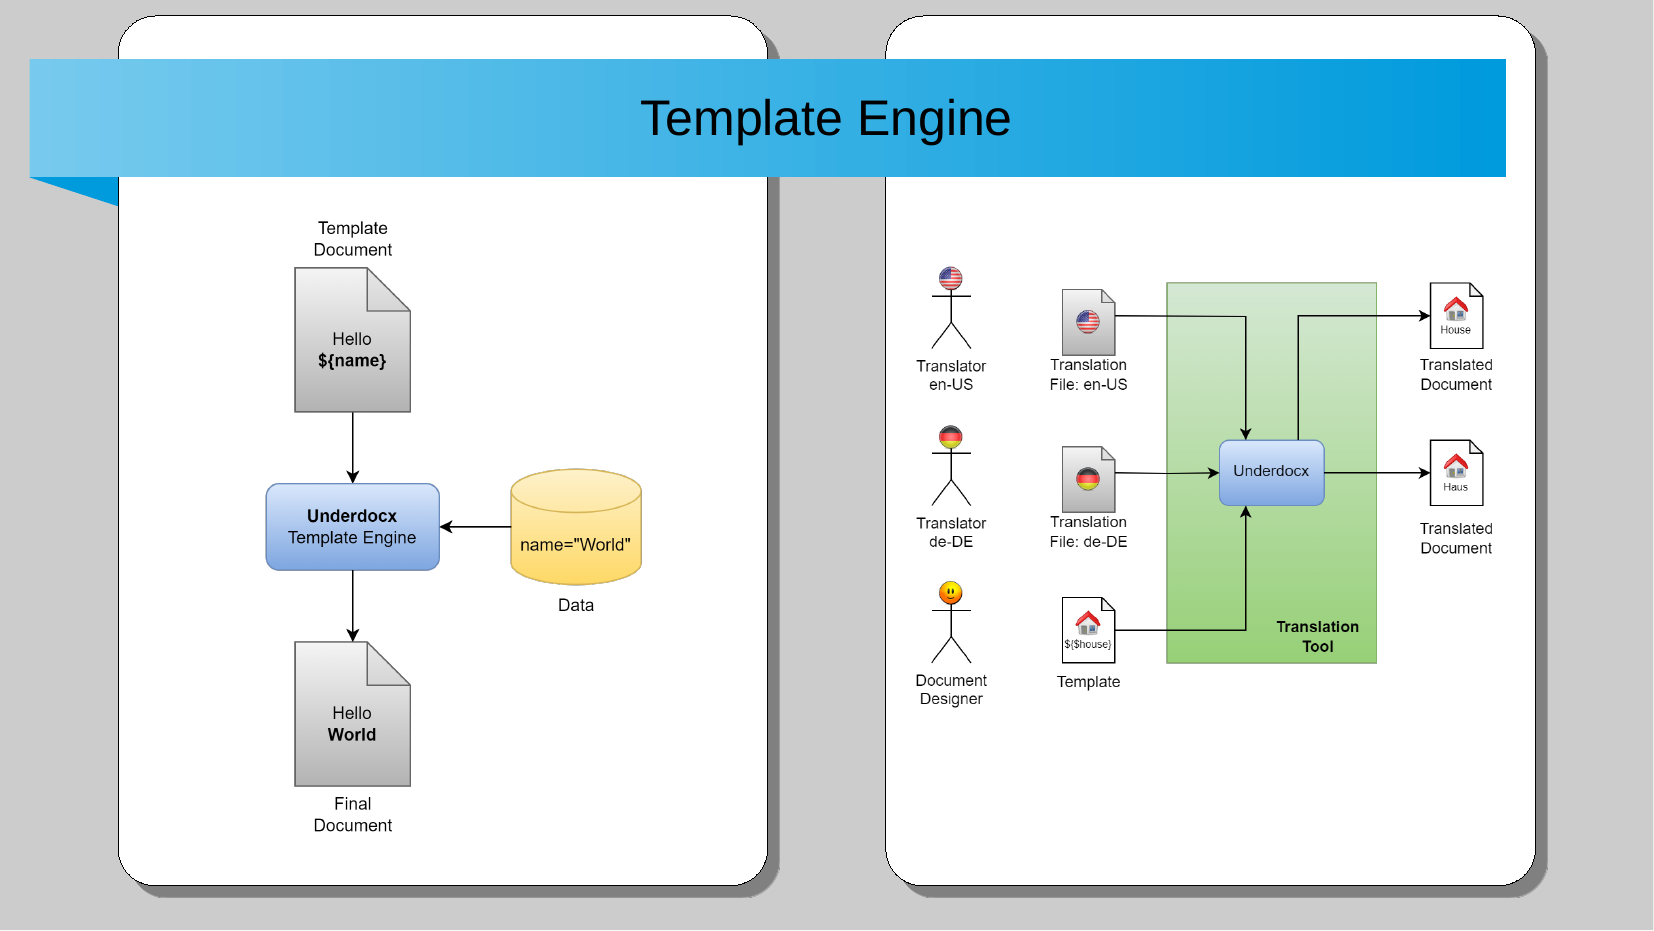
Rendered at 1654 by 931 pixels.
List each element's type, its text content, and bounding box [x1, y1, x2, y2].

picture [915, 265, 1509, 709]
picture [251, 195, 656, 857]
title Template Engine [118, 59, 1536, 178]
